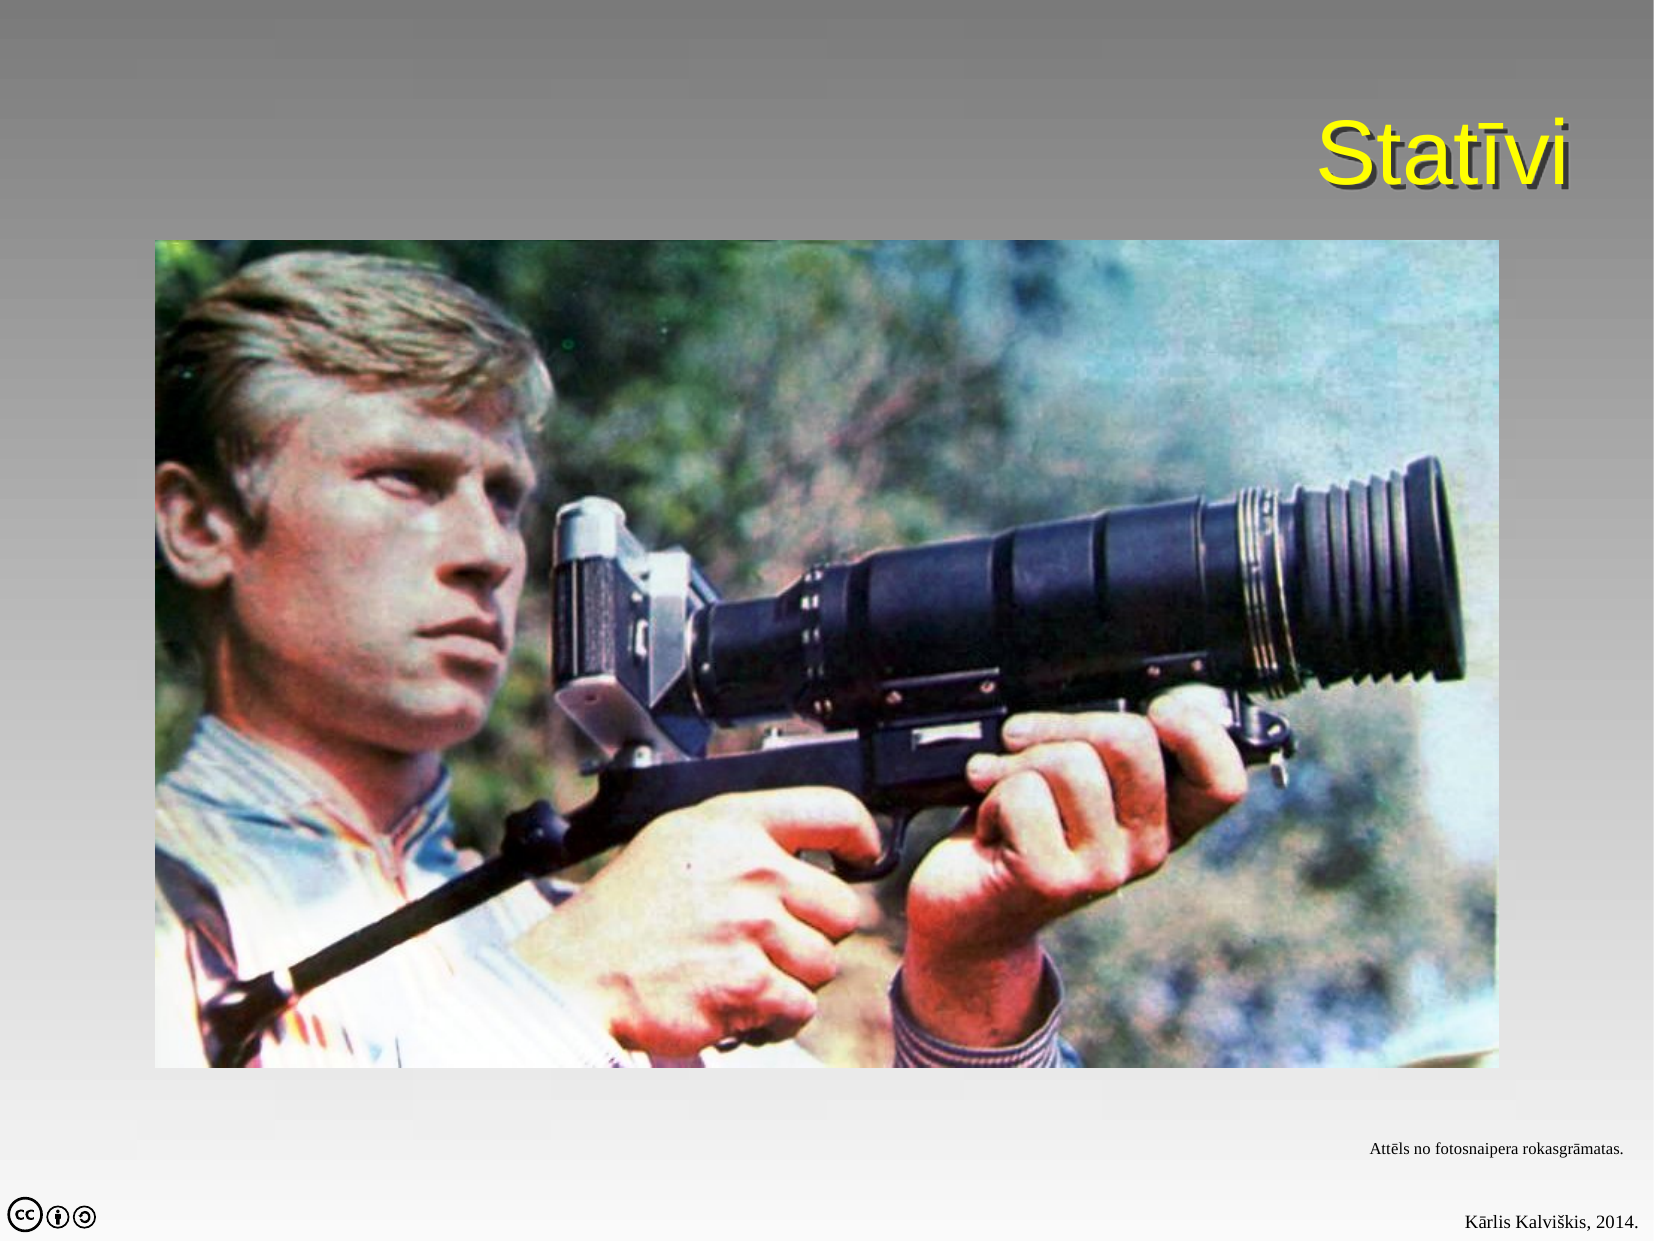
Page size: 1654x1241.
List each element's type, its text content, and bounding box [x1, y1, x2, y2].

text_box Attēls no fotosnaipera rokasgrāmatas. [1356, 1132, 1640, 1166]
title Statīvi [82, 49, 1571, 257]
picture [0, 0, 1654, 1241]
